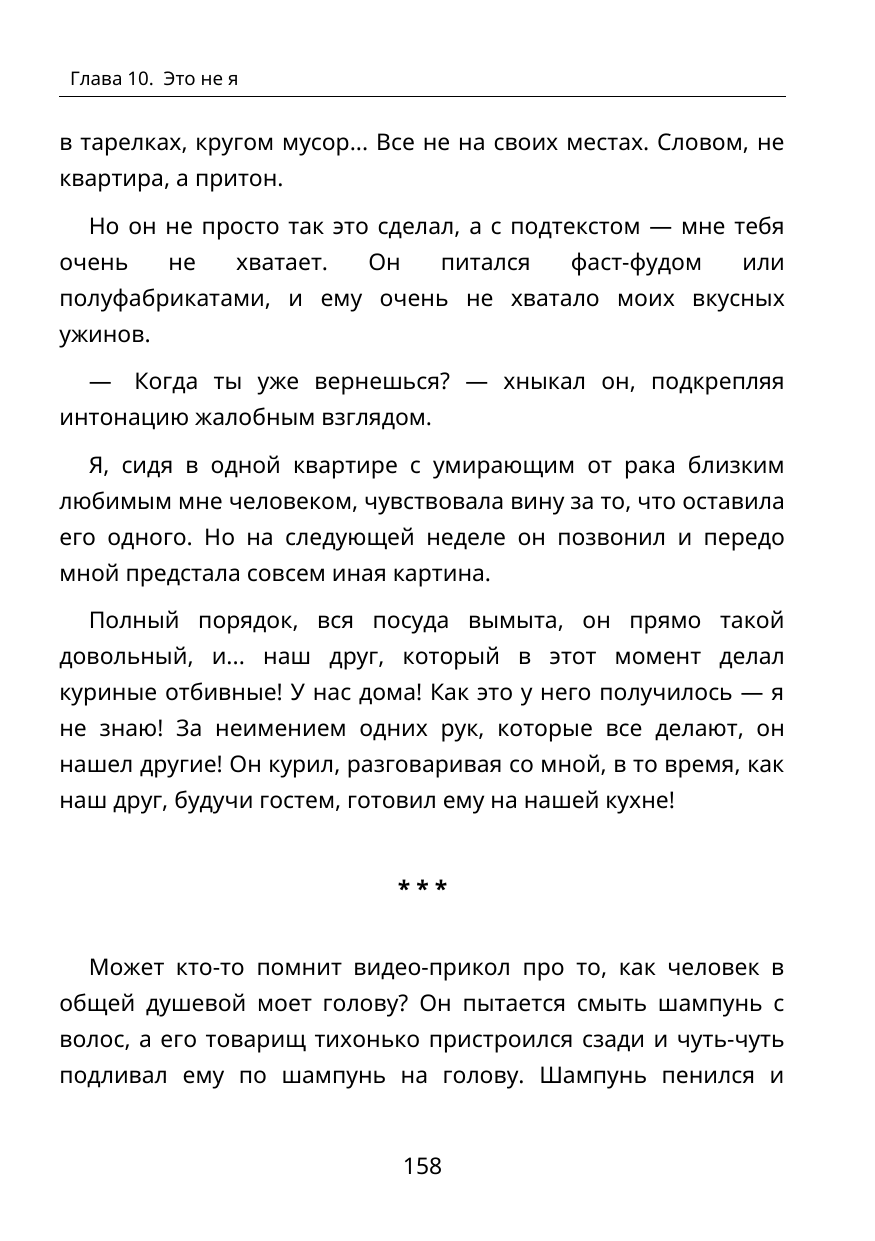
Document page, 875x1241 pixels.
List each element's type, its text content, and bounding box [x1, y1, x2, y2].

text Может кто-то помнит видео-прикол про то, как человек в общей душевой моет голову? Он пытается смыть шампунь с волос, а его товарищ тихонько пристроился сзади и чуть-чуть подливал ему по шампунь на голову. Шампунь пенился и [59, 951, 786, 1090]
text в тарелках, кругом мусор... Все не на своих местах. Словом, не квартира, а притон. [59, 126, 786, 193]
text Но он не просто так это сделал, а с подтекстом — мне тебя очень не хватает. Он питался фаст-фудом или полуфабрикатами, и ему очень не хватало моих вкусных ужинов. [59, 210, 786, 349]
list Когда ты уже вернешься? — хныкал он, подкрепляя интонацию жалобным взглядом. [59, 365, 786, 432]
text Полный порядок, вся посуда вымыта, он прямо такой довольный, и... наш друг, который в этот момент делал куриные отбивные! У нас дома! Как это у него получилось — я не знаю! За неимением одних рук, которые все делают, он нашел другие! Он курил, разговаривая со мной, в то время, как наш друг, будучи гостем, готовил ему на нашей кухне! [59, 604, 786, 815]
subtitle * * * [59, 873, 786, 905]
text Я, сидя в одной квартире с умирающим от рака близким любимым мне человеком, чувствовала вину за то, что оставила его одного. Но на следующей неделе он позвонил и передо мной предстала совсем иная картина. [59, 449, 786, 588]
